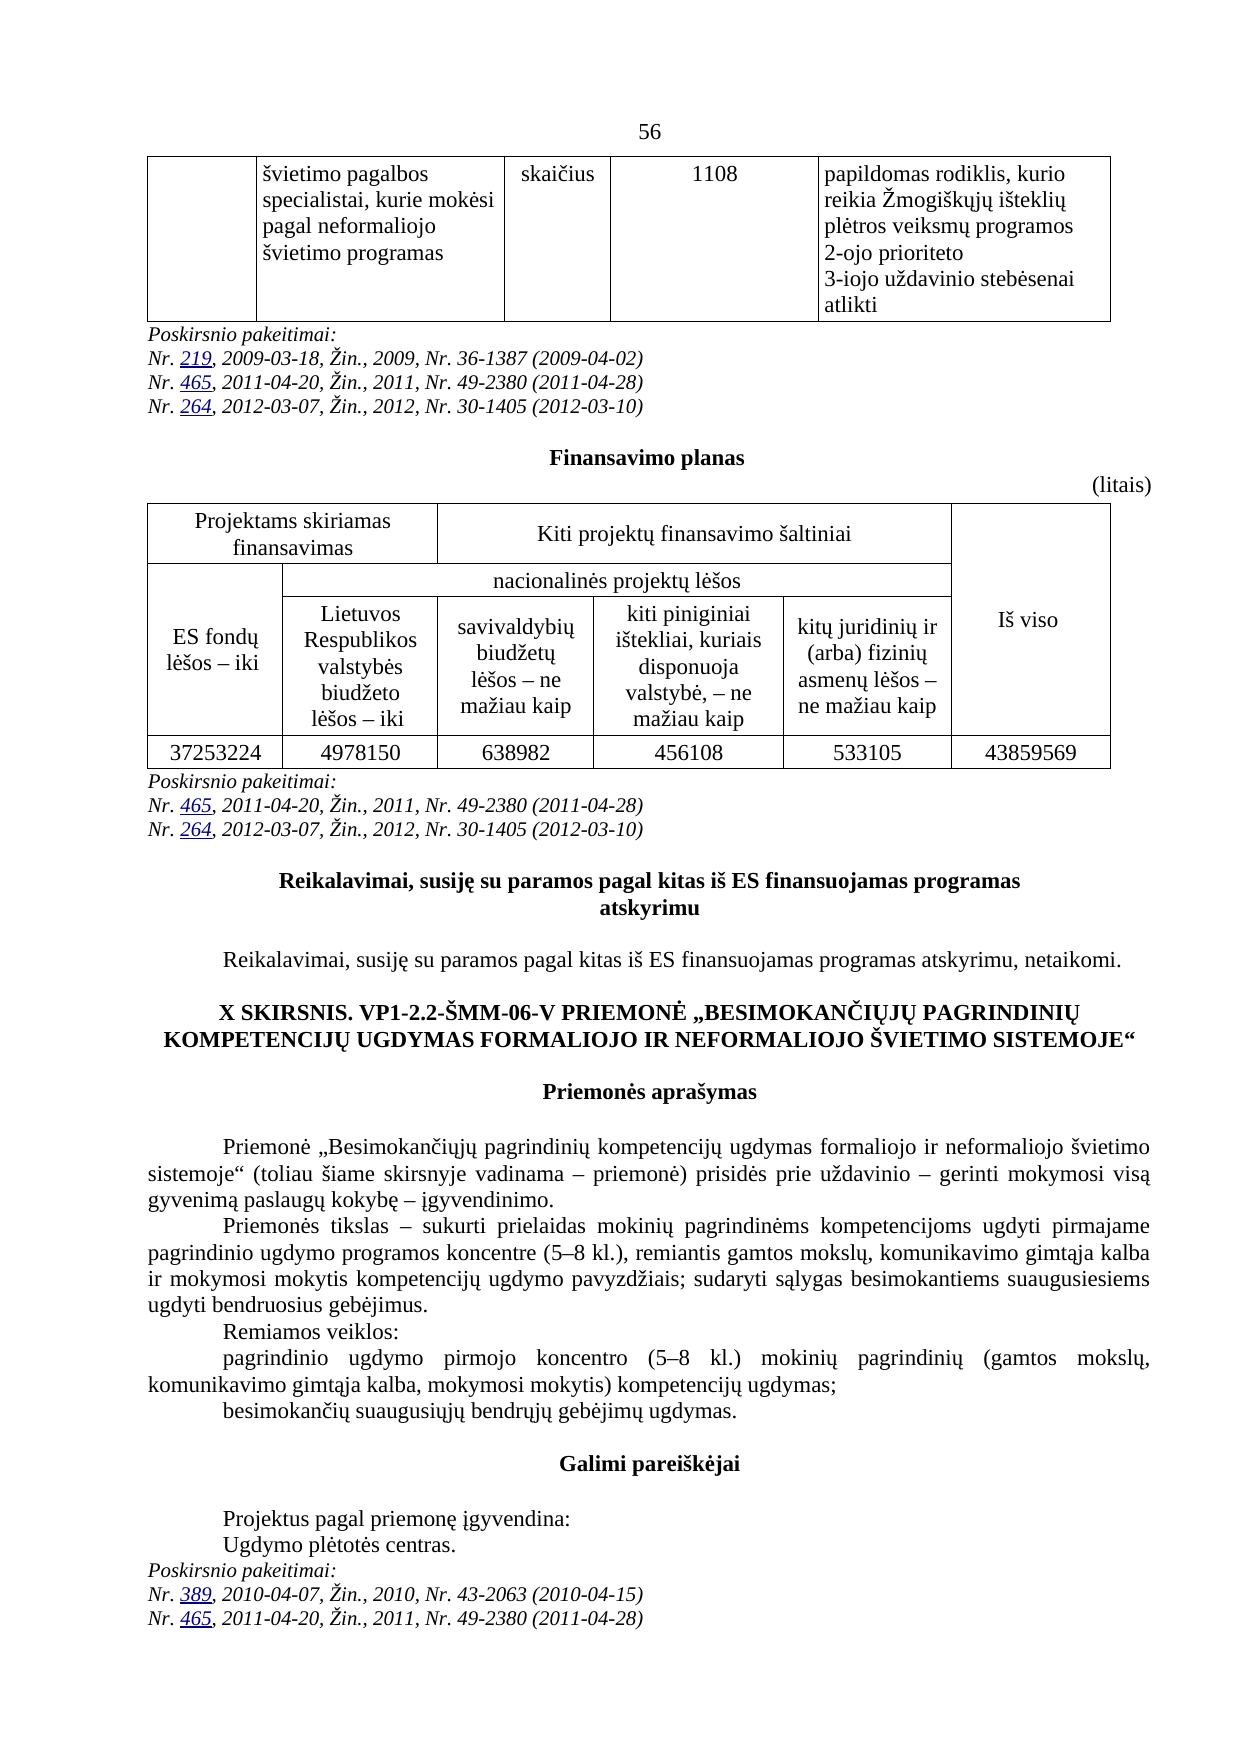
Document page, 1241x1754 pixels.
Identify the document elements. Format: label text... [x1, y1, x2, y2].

text Poskirsnio pakeitimai: [148, 1557, 1152, 1582]
text besimokančių suaugusiųjų bendrųjų gebėjimų ugdymas. [148, 1397, 1152, 1423]
text (litais) [148, 471, 1152, 497]
table_cell papildomas rodiklis, kurio reikia Žmogiškųjų išteklių plėtros veiksmų programos 2-ojo prioriteto 3-iojo uždavinio stebėsenai atlikti [819, 157, 1110, 321]
table_cell nacionalinės projektų lėšos [283, 564, 951, 596]
text Nr. 219, 2009-03-18, Žin., 2009, Nr. 36-1387 (2009-04-02) [148, 346, 1152, 370]
subtitle X SKIRSNIS. VP1-2.2-ŠMM-06-V PRIEMONĖ „BESIMOKANČIŲJŲ PAGRINDINIŲ KOMPETENCIJŲ UGDYMAS FORMALIOJO IR NEFORMALIOJO ŠVIETIMO SISTEMOJE“ [148, 999, 1152, 1052]
table_cell skaičius [505, 157, 610, 321]
table_cell Lietuvos Respublikos valstybės biudžeto lėšos – iki [283, 597, 437, 735]
table_cell 37253224 [148, 736, 282, 768]
text Reikalavimai, susiję su paramos pagal kitas iš ES finansuojamas programas atskyrimu [148, 867, 1152, 920]
text Finansavimo planas [148, 444, 1152, 471]
table_cell 533105 [784, 736, 951, 768]
table_header Kiti projektų finansavimo šaltiniai [438, 504, 951, 563]
table_header Iš viso [952, 504, 1110, 735]
table_cell savivaldybių biudžetų lėšos – ne mažiau kaip [438, 597, 593, 735]
table_cell švietimo pagalbos specialistai, kurie mokėsi pagal neformaliojo švietimo programas [257, 157, 504, 321]
table_cell 1108 [611, 157, 818, 321]
text Reikalavimai, susiję su paramos pagal kitas iš ES finansuojamas programas atskyrimu, netaikomi. [148, 947, 1152, 973]
text Poskirsnio pakeitimai: [148, 769, 1152, 793]
text Nr. 465, 2011-04-20, Žin., 2011, Nr. 49-2380 (2011-04-28) [148, 1606, 1152, 1630]
text Galimi pareiškėjai [148, 1450, 1152, 1476]
table_cell 43859569 [952, 736, 1110, 768]
text Priemonės aprašymas [148, 1078, 1152, 1105]
text Nr. 389, 2010-04-07, Žin., 2010, Nr. 43-2063 (2010-04-15) [148, 1582, 1152, 1606]
table_cell kitų juridinių ir (arba) fizinių asmenų lėšos – ne mažiau kaip [784, 597, 951, 735]
text Projektus pagal priemonę įgyvendina: [148, 1505, 1152, 1531]
table_cell 4978150 [283, 736, 437, 768]
text Priemonės tikslas – sukurti prielaidas mokinių pagrindinėms kompetencijoms ugdyti pirmajame pagrindinio ugdymo programos koncentre (5–8 kl.), remiantis gamtos mokslų, komunikavimo gimtąja kalba ir mokymosi mokytis kompetencijų ugdymo pavyzdžiais; sudaryti sąlygas besimokantiems suaugusiesiems ugdyti bendruosius gebėjimus. [148, 1212, 1152, 1318]
table_cell [148, 157, 256, 321]
text Ugdymo plėtotės centras. [148, 1531, 1152, 1557]
table_cell ES fondų lėšos – iki [148, 564, 282, 735]
table_header Projektams skiriamas finansavimas [148, 504, 437, 563]
text Nr. 465, 2011-04-20, Žin., 2011, Nr. 49-2380 (2011-04-28) [148, 370, 1152, 394]
text Nr. 264, 2012-03-07, Žin., 2012, Nr. 30-1405 (2012-03-10) [148, 817, 1152, 841]
text Priemonė „Besimokančiųjų pagrindinių kompetencijų ugdymas formaliojo ir neformaliojo švietimo sistemoje“ (toliau šiame skirsnyje vadinama – priemonė) prisidės prie uždavinio – gerinti mokymosi visą gyvenimą paslaugų kokybę – įgyvendinimo. [148, 1133, 1152, 1212]
table_cell 456108 [594, 736, 783, 768]
text Nr. 465, 2011-04-20, Žin., 2011, Nr. 49-2380 (2011-04-28) [148, 793, 1152, 817]
table_cell kiti piniginiai ištekliai, kuriais disponuoja valstybė, – ne mažiau kaip [594, 597, 783, 735]
table_cell 638982 [438, 736, 593, 768]
text Nr. 264, 2012-03-07, Žin., 2012, Nr. 30-1405 (2012-03-10) [148, 394, 1152, 418]
text pagrindinio ugdymo pirmojo koncentro (5–8 kl.) mokinių pagrindinių (gamtos mokslų, komunikavimo gimtąja kalba, mokymosi mokytis) kompetencijų ugdymas; [148, 1344, 1152, 1397]
text Remiamos veiklos: [148, 1318, 1152, 1344]
text Poskirsnio pakeitimai: [148, 322, 1152, 346]
